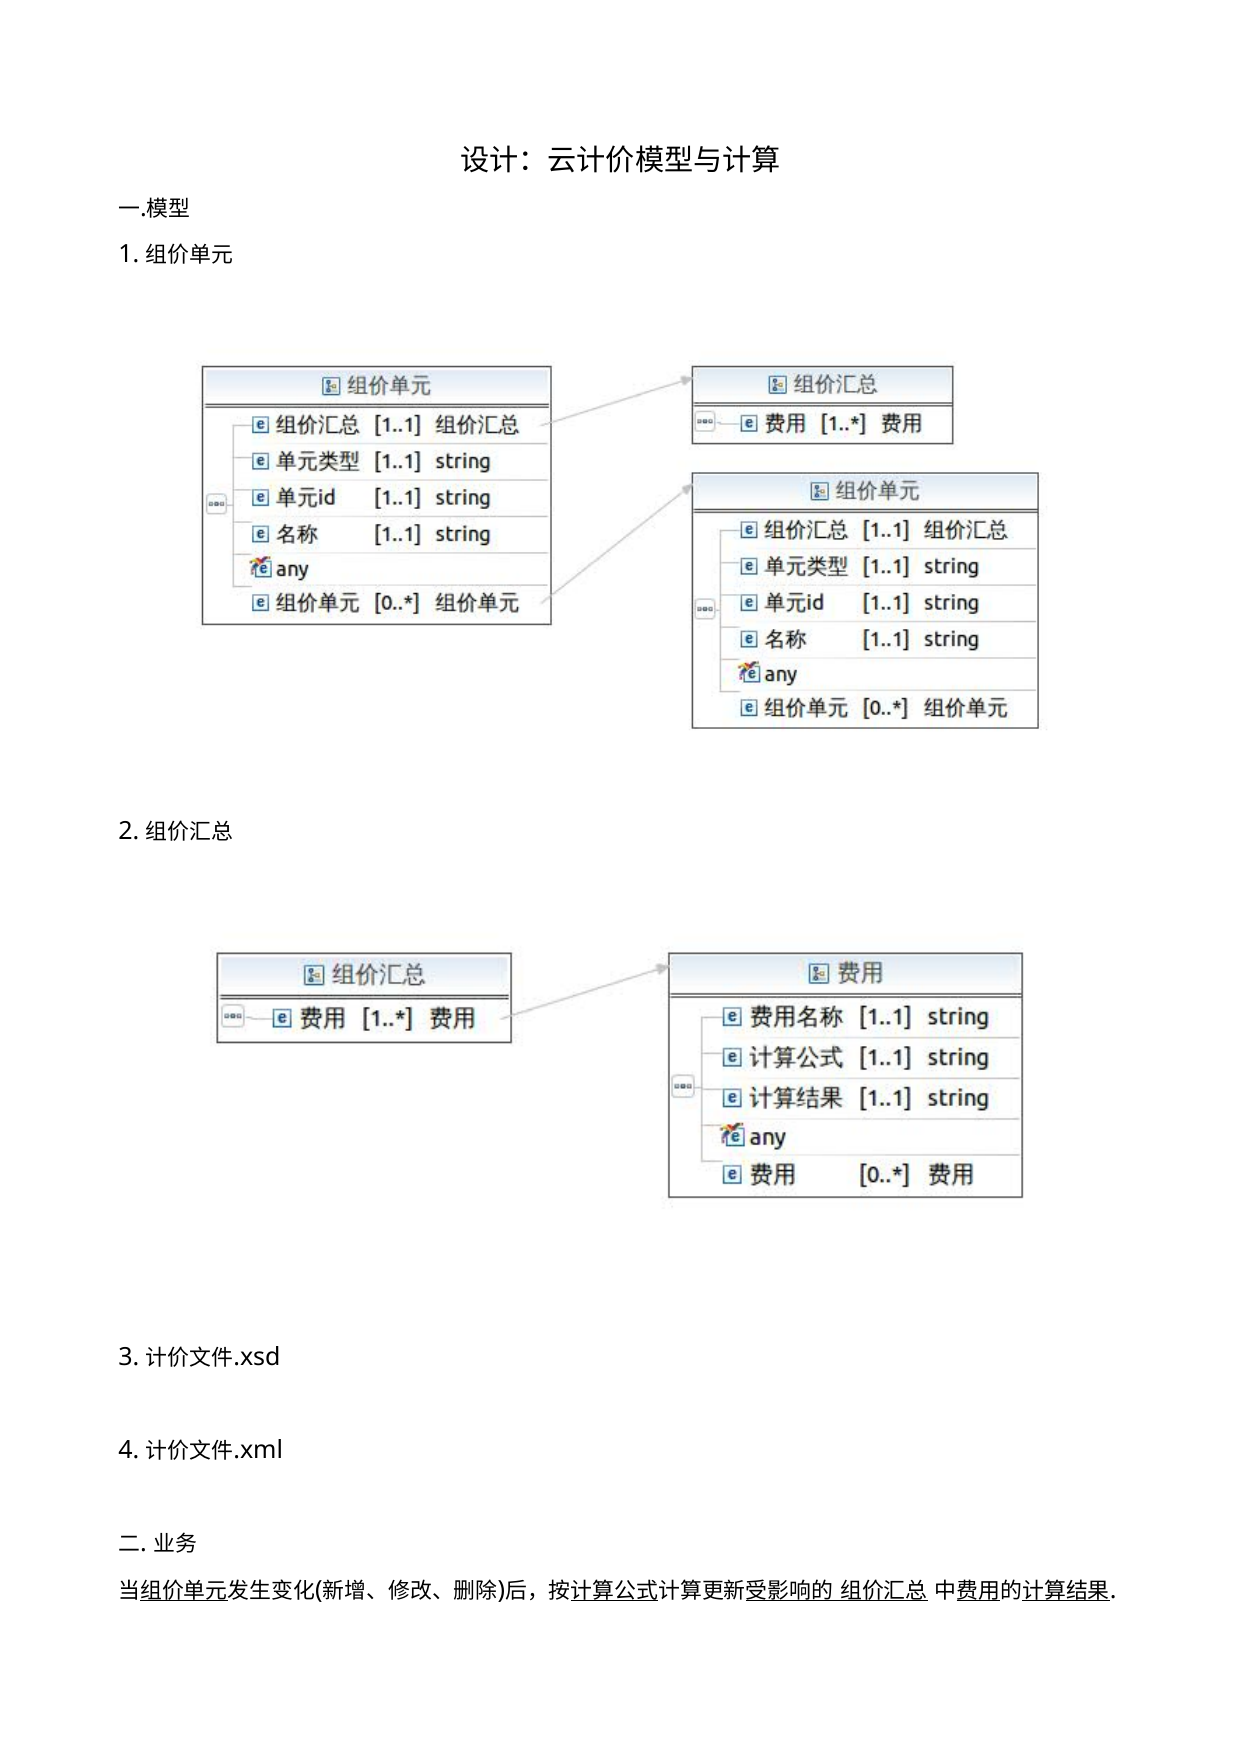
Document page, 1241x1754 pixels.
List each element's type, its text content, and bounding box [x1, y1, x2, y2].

text 2. 组价汇总 [118, 813, 1122, 847]
text 当组价单元发生变化(新增、修改、删除)后，按计算公式计算更新受影响的 组价汇总 中费用的计算结果. [118, 1571, 1122, 1605]
text 1. 组价单元 [118, 236, 1122, 270]
picture [123, 859, 1117, 1292]
picture [118, 282, 1123, 813]
subtitle 设计：云计价模型与计算 [118, 143, 1122, 177]
text 3. 计价文件.xsd [118, 1338, 1122, 1373]
text 二. 业务 [118, 1525, 1122, 1559]
text 一.模型 [118, 189, 1122, 224]
text 4. 计价文件.xml [118, 1432, 1122, 1466]
